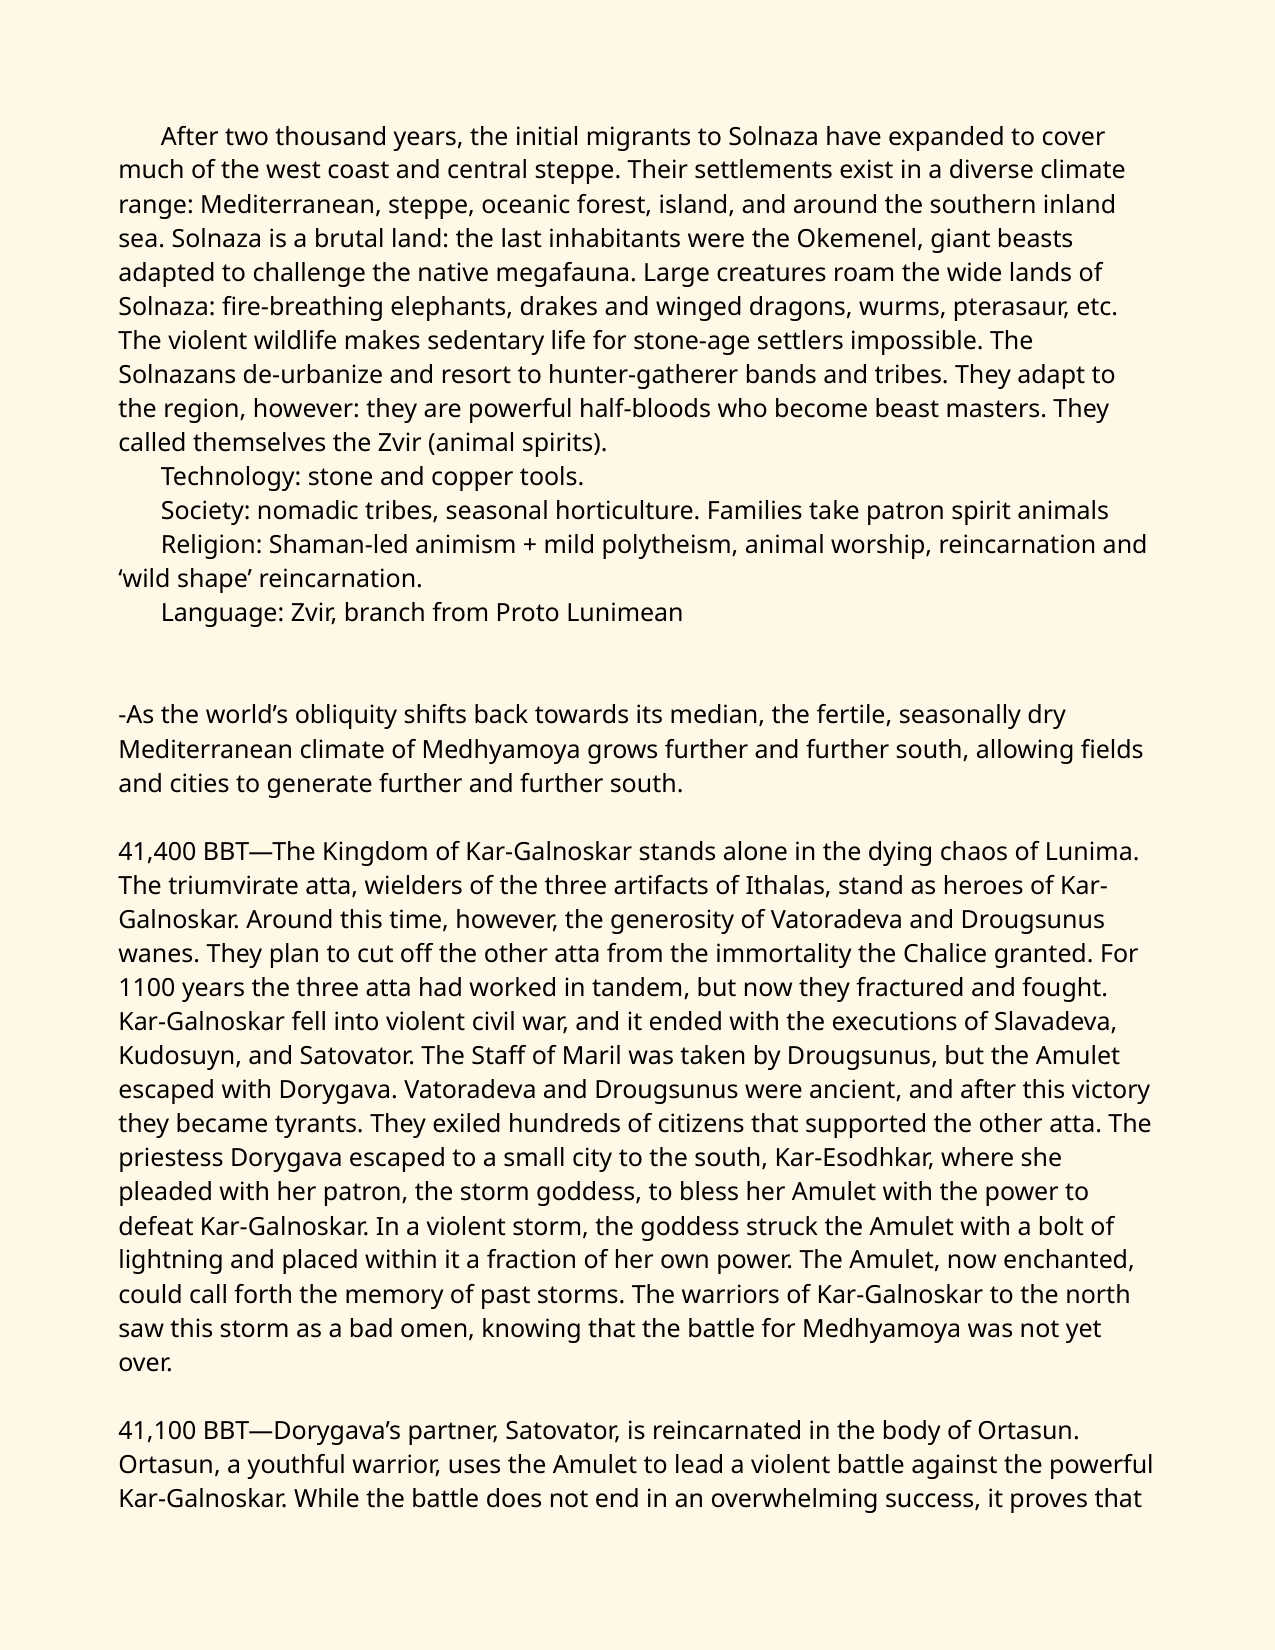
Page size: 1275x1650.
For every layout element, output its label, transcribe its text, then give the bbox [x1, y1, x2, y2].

text 41,100 BBT—Dorygava’s partner, Satovator, is reincarnated in the body of Ortasun. Ortasun, a youthful warrior, uses the Amulet to lead a violent battle against the powerful Kar-Galnoskar. While the battle does not end in an overwhelming success, it proves that [118, 1412, 1157, 1515]
text After two thousand years, the initial migrants to Solnaza have expanded to cover much of the west coast and central steppe. Their settlements exist in a diverse climate range: Mediterranean, steppe, oceanic forest, island, and around the southern inland sea. Solnaza is a brutal land: the last inhabitants were the Okemenel, giant beasts adapted to challenge the native megafauna. Large creatures roam the wide lands of Solnaza: fire-breathing elephants, drakes and winged dragons, wurms, pterasaur, etc. The violent wildlife makes sedentary life for stone-age settlers impossible. The Solnazans de-urbanize and resort to hunter-gatherer bands and tribes. They adapt to the region, however: they are powerful half-bloods who become beast masters. They called themselves the Zvir (animal spirits). [118, 118, 1157, 459]
text Technology: stone and copper tools. [118, 459, 1157, 493]
text Language: Zvir, branch from Proto Lunimean [118, 595, 1157, 629]
text 41,400 BBT—The Kingdom of Kar-Galnoskar stands alone in the dying chaos of Lunima. The triumvirate atta, wielders of the three artifacts of Ithalas, stand as heroes of Kar-Galnoskar. Around this time, however, the generosity of Vatoradeva and Drougsunus wanes. They plan to cut off the other atta from the immortality the Chalice granted. For 1100 years the three atta had worked in tandem, but now they fractured and fought. Kar-Galnoskar fell into violent civil war, and it ended with the executions of Slavadeva, Kudosuyn, and Satovator. The Staff of Maril was taken by Drougsunus, but the Amulet escaped with Dorygava. Vatoradeva and Drougsunus were ancient, and after this victory they became tyrants. They exiled hundreds of citizens that supported the other atta. The priestess Dorygava escaped to a small city to the south, Kar-Esodhkar, where she pleaded with her patron, the storm goddess, to bless her Amulet with the power to defeat Kar-Galnoskar. In a violent storm, the goddess struck the Amulet with a bolt of lightning and placed within it a fraction of her own power. The Amulet, now enchanted, could call forth the memory of past storms. The warriors of Kar-Galnoskar to the north saw this storm as a bad omen, knowing that the battle for Medhyamoya was not yet over. [118, 833, 1157, 1378]
text Society: nomadic tribes, seasonal horticulture. Families take patron spirit animals [118, 493, 1157, 527]
text Religion: Shaman-led animism + mild polytheism, animal worship, reincarnation and ‘wild shape’ reincarnation. [118, 527, 1157, 595]
text -As the world’s obliquity shifts back towards its median, the fertile, seasonally dry Mediterranean climate of Medhyamoya grows further and further south, allowing fields and cities to generate further and further south. [118, 697, 1157, 799]
